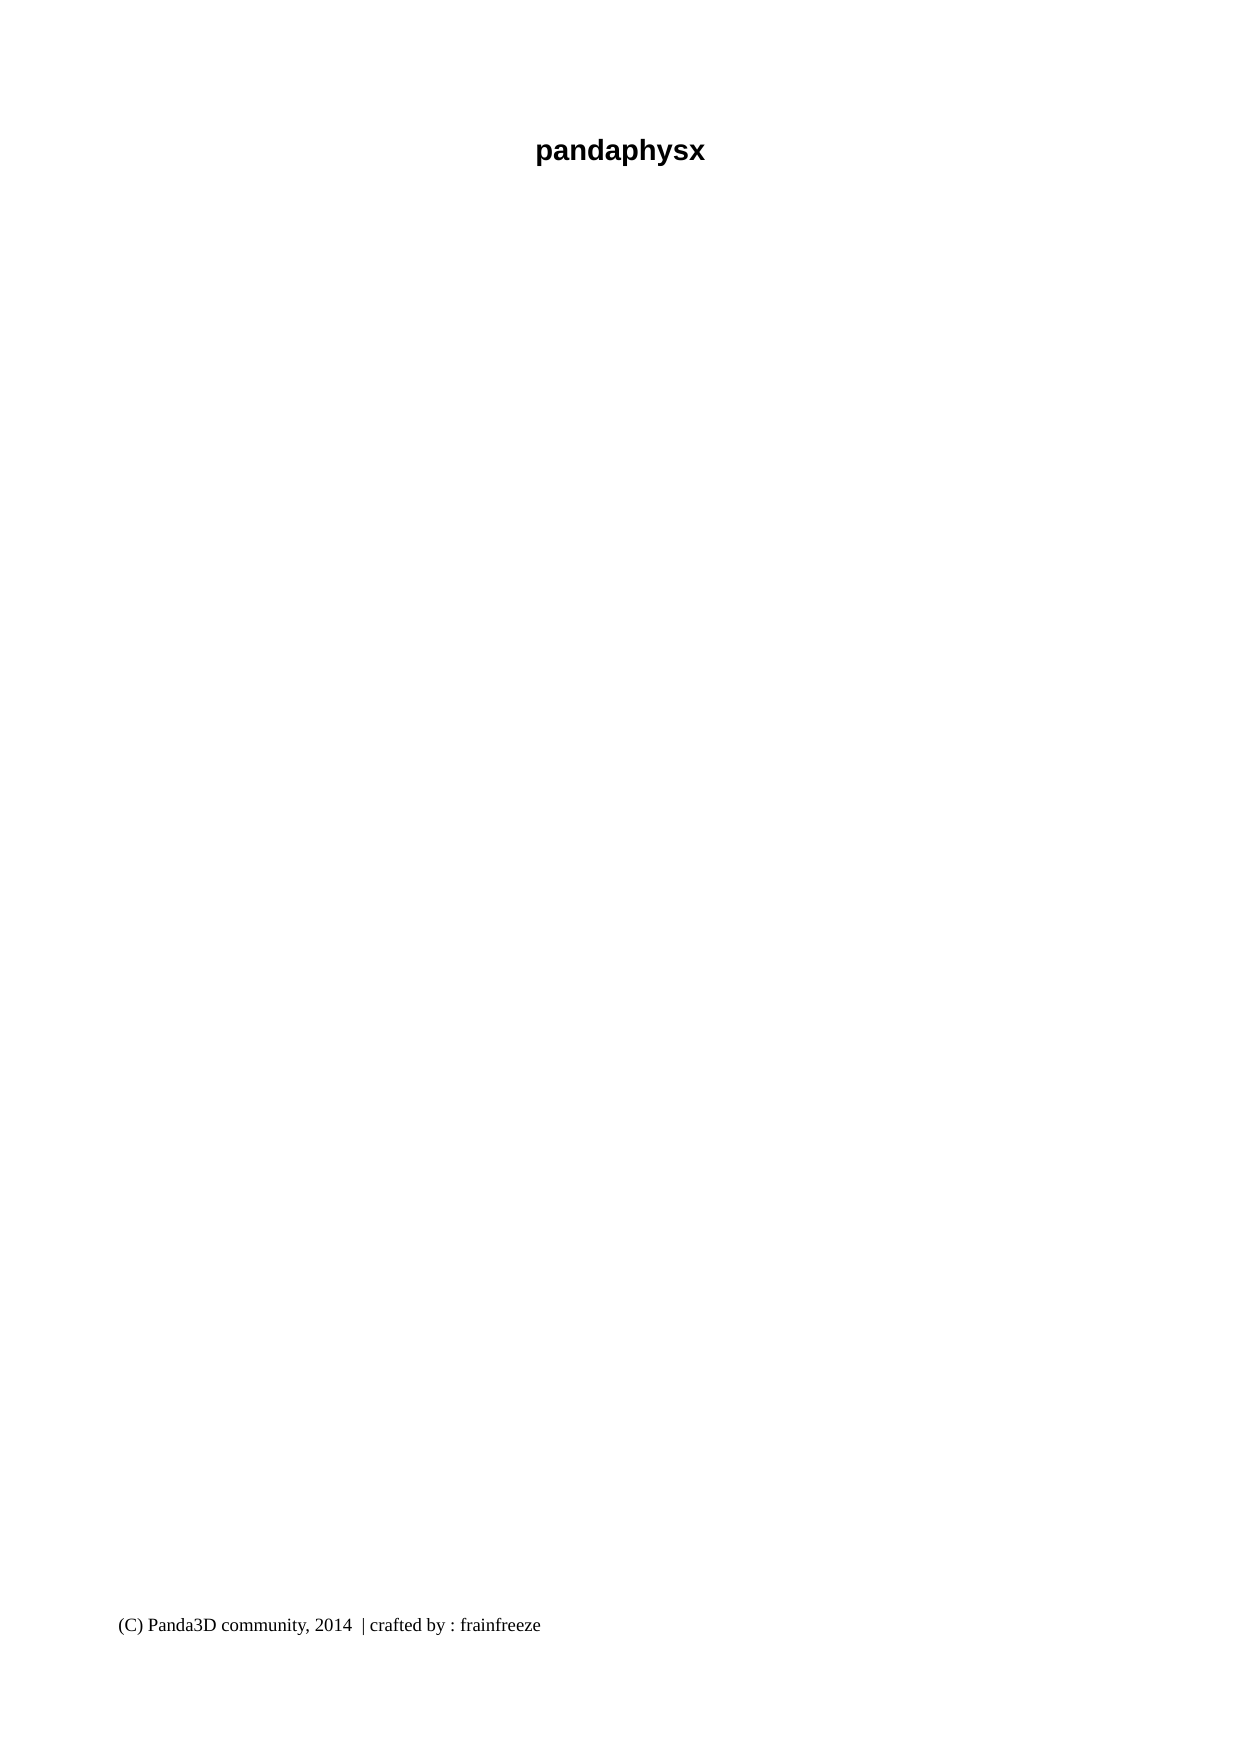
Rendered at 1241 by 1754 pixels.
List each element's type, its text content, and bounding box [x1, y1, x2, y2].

subtitle pandaphysx [118, 133, 1122, 166]
